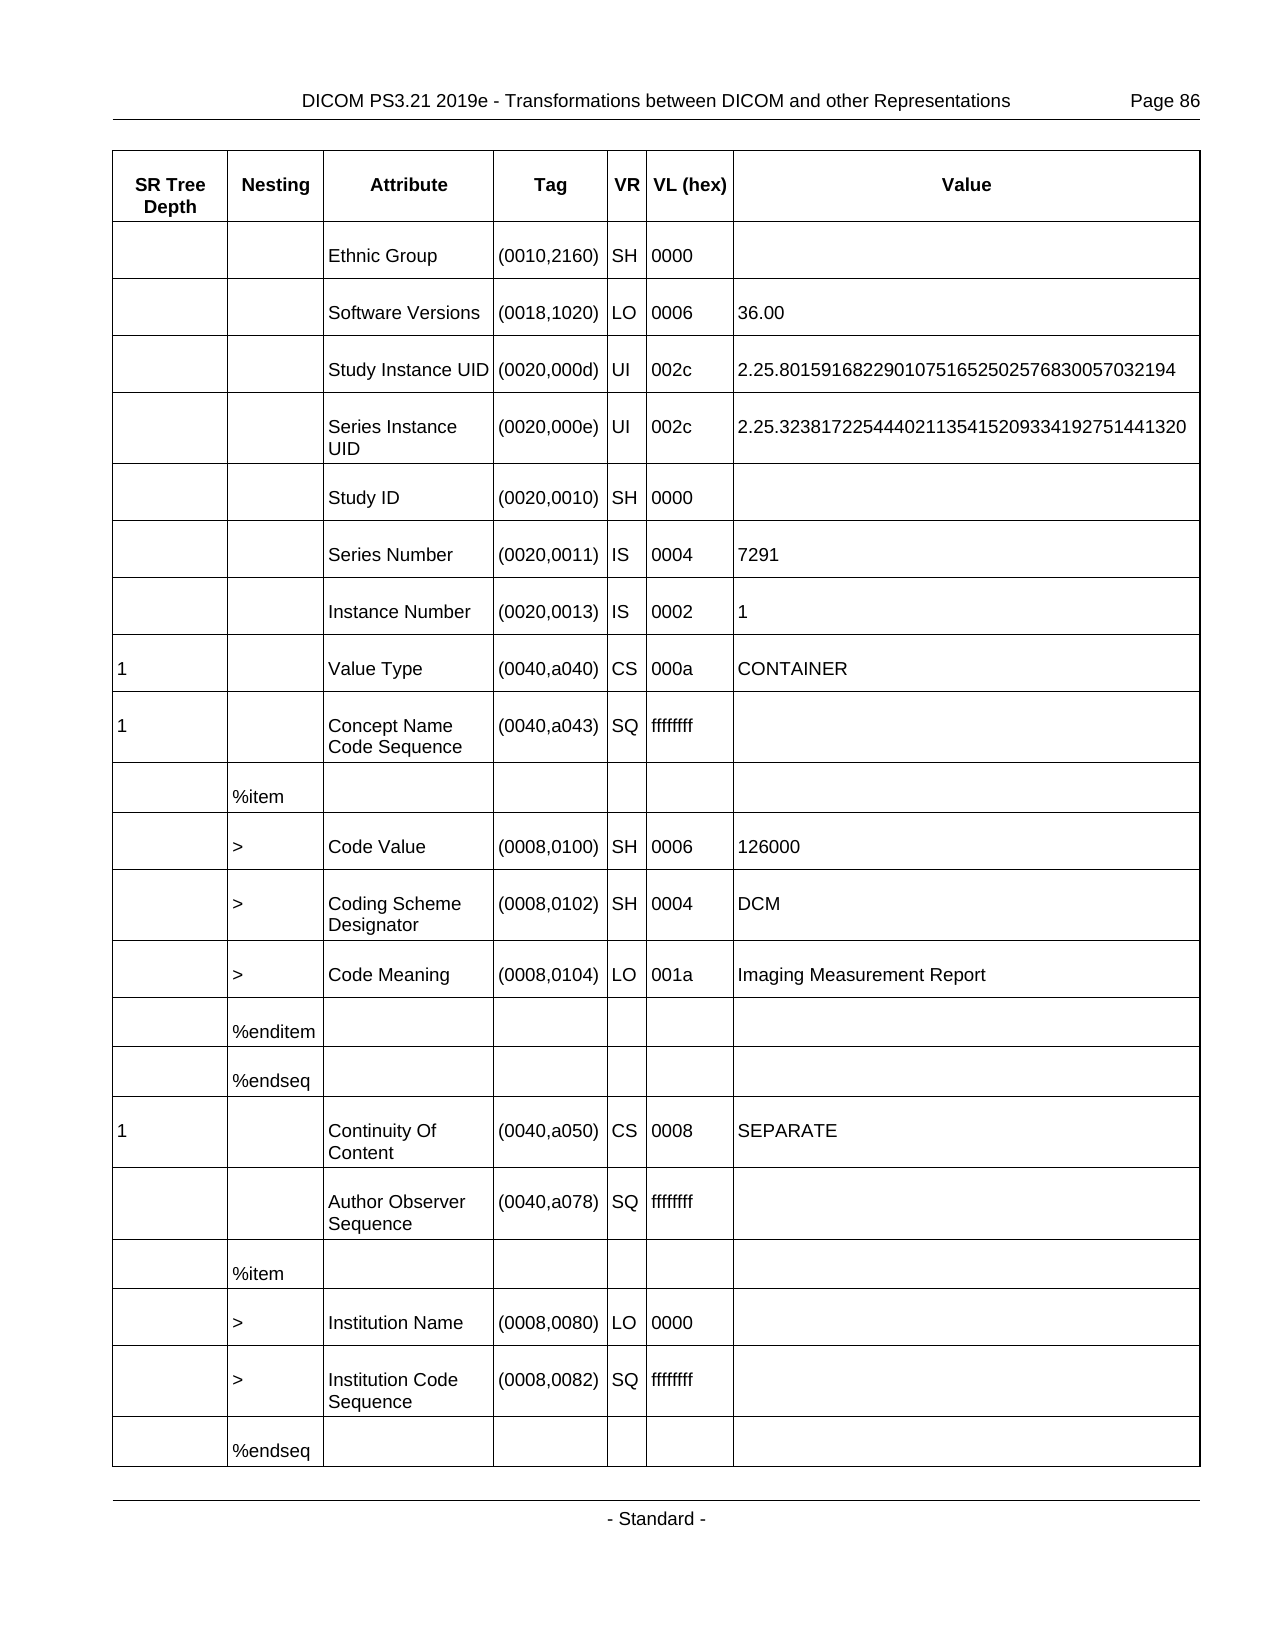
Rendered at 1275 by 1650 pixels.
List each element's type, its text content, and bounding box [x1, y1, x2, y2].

table_cell [113, 521, 227, 577]
table_cell 0004 [647, 870, 733, 940]
table_cell [608, 1417, 646, 1466]
table_cell (0040,a078) [494, 1168, 607, 1238]
table_cell [324, 998, 493, 1046]
table_cell [228, 1168, 323, 1238]
table_cell (0020,0011) [494, 521, 607, 577]
table_cell 0008 [647, 1097, 733, 1167]
table_cell SH [608, 464, 646, 520]
table_cell SH [608, 813, 646, 868]
table_cell [734, 1346, 1199, 1416]
table_cell Study Instance UID [324, 336, 493, 392]
table_cell [608, 1047, 646, 1096]
table_cell UI [608, 336, 646, 392]
table_cell [324, 763, 493, 812]
table_cell [113, 813, 227, 868]
table_cell > [228, 870, 323, 940]
table_cell 0002 [647, 578, 733, 634]
table_cell (0020,0013) [494, 578, 607, 634]
table_cell 000a [647, 635, 733, 691]
table_cell [734, 1240, 1199, 1288]
table_cell [113, 998, 227, 1046]
table_cell 002c [647, 393, 733, 463]
table_cell [113, 1417, 227, 1466]
table_cell (0040,a050) [494, 1097, 607, 1167]
table_cell [608, 998, 646, 1046]
table_cell [113, 222, 227, 278]
table_cell [734, 1047, 1199, 1096]
table_cell > [228, 1346, 323, 1416]
table_cell [113, 941, 227, 997]
table_cell (0020,000d) [494, 336, 607, 392]
table_cell 002c [647, 336, 733, 392]
table_cell 1 [113, 1097, 227, 1167]
table_cell Code Meaning [324, 941, 493, 997]
table_cell SEPARATE [734, 1097, 1199, 1167]
table_cell [494, 1047, 607, 1096]
table_cell SQ [608, 1346, 646, 1416]
table_cell [734, 1289, 1199, 1345]
table_cell IS [608, 578, 646, 634]
table_cell UI [608, 393, 646, 463]
table_cell Code Value [324, 813, 493, 868]
table_cell [494, 998, 607, 1046]
table_cell %item [228, 763, 323, 812]
table_cell Software Versions [324, 279, 493, 335]
table_cell [324, 1417, 493, 1466]
table_cell [113, 1047, 227, 1096]
table_cell [324, 1047, 493, 1096]
table_cell [113, 336, 227, 392]
table_cell 36.00 [734, 279, 1199, 335]
table_cell [608, 1240, 646, 1288]
table_cell [113, 578, 227, 634]
table_header Attribute [324, 151, 493, 221]
table_cell [494, 1240, 607, 1288]
table_cell LO [608, 279, 646, 335]
table_cell [734, 1417, 1199, 1466]
table_cell (0008,0080) [494, 1289, 607, 1345]
table_cell 2.25.80159168229010751652502576830057032194 [734, 336, 1199, 392]
table_cell [113, 763, 227, 812]
table_cell 2.25.323817225444021135415209334192751441320 [734, 393, 1199, 463]
table_header VL (hex) [647, 151, 733, 221]
table_cell %enditem [228, 998, 323, 1046]
table_cell [228, 635, 323, 691]
table_header Tag [494, 151, 607, 221]
table_cell [734, 464, 1199, 520]
table_header VR [608, 151, 646, 221]
table_cell [228, 521, 323, 577]
table_cell 1 [113, 692, 227, 762]
table_cell 1 [734, 578, 1199, 634]
table_cell %endseq [228, 1047, 323, 1096]
table_cell (0020,000e) [494, 393, 607, 463]
table_cell (0008,0104) [494, 941, 607, 997]
table_cell 0004 [647, 521, 733, 577]
table_cell Concept Name Code Sequence [324, 692, 493, 762]
table_cell [647, 1240, 733, 1288]
table_cell [324, 1240, 493, 1288]
table_cell [647, 1047, 733, 1096]
table_cell [734, 763, 1199, 812]
table_cell [113, 464, 227, 520]
table_cell [228, 1097, 323, 1167]
table_cell Institution Name [324, 1289, 493, 1345]
table_cell (0018,1020) [494, 279, 607, 335]
table_cell [647, 998, 733, 1046]
table_cell ffffffff [647, 1346, 733, 1416]
table_cell 0000 [647, 222, 733, 278]
table_cell Continuity Of Content [324, 1097, 493, 1167]
table_cell [734, 1168, 1199, 1238]
table_cell (0040,a040) [494, 635, 607, 691]
table_cell ffffffff [647, 1168, 733, 1238]
table_cell [228, 222, 323, 278]
table_cell [647, 1417, 733, 1466]
table_cell [113, 393, 227, 463]
table_cell 0000 [647, 464, 733, 520]
table_cell Imaging Measurement Report [734, 941, 1199, 997]
table_cell LO [608, 941, 646, 997]
table_cell %item [228, 1240, 323, 1288]
table_cell [608, 763, 646, 812]
table_cell [647, 763, 733, 812]
table_cell [113, 1289, 227, 1345]
table_header Nesting [228, 151, 323, 221]
table_cell SH [608, 870, 646, 940]
table_cell [113, 1346, 227, 1416]
table_cell Series Instance UID [324, 393, 493, 463]
table_cell Instance Number [324, 578, 493, 634]
table_cell Study ID [324, 464, 493, 520]
table_cell [113, 870, 227, 940]
table_cell [494, 763, 607, 812]
table_cell [228, 393, 323, 463]
table_cell Ethnic Group [324, 222, 493, 278]
table_cell (0008,0102) [494, 870, 607, 940]
table_cell ffffffff [647, 692, 733, 762]
table_header Value [734, 151, 1199, 221]
table_cell CS [608, 635, 646, 691]
table_cell (0010,2160) [494, 222, 607, 278]
table_cell Author Observer Sequence [324, 1168, 493, 1238]
table_cell (0008,0082) [494, 1346, 607, 1416]
table_cell [734, 998, 1199, 1046]
table_cell DCM [734, 870, 1199, 940]
table_cell Institution Code Sequence [324, 1346, 493, 1416]
table_cell SQ [608, 1168, 646, 1238]
table_cell [113, 1240, 227, 1288]
table_cell 0006 [647, 279, 733, 335]
table_cell (0040,a043) [494, 692, 607, 762]
table_cell 0000 [647, 1289, 733, 1345]
table_cell SQ [608, 692, 646, 762]
table_cell 126000 [734, 813, 1199, 868]
table_cell LO [608, 1289, 646, 1345]
table_cell [228, 336, 323, 392]
table_cell 7291 [734, 521, 1199, 577]
table_cell 1 [113, 635, 227, 691]
table_cell (0020,0010) [494, 464, 607, 520]
table_cell 001a [647, 941, 733, 997]
table_cell SH [608, 222, 646, 278]
table_cell CS [608, 1097, 646, 1167]
table_cell Value Type [324, 635, 493, 691]
table_cell > [228, 941, 323, 997]
table_cell %endseq [228, 1417, 323, 1466]
table_cell [113, 279, 227, 335]
table_cell [228, 692, 323, 762]
table_cell [228, 279, 323, 335]
table_cell [228, 464, 323, 520]
table_header SR Tree Depth [113, 151, 227, 221]
table_cell [494, 1417, 607, 1466]
table_cell Coding Scheme Designator [324, 870, 493, 940]
table_cell > [228, 1289, 323, 1345]
table_cell [734, 692, 1199, 762]
table_cell 0006 [647, 813, 733, 868]
table_cell [228, 578, 323, 634]
table_cell [734, 222, 1199, 278]
table_cell (0008,0100) [494, 813, 607, 868]
table_cell [113, 1168, 227, 1238]
table_cell IS [608, 521, 646, 577]
table_cell CONTAINER [734, 635, 1199, 691]
table_cell Series Number [324, 521, 493, 577]
table_cell > [228, 813, 323, 868]
